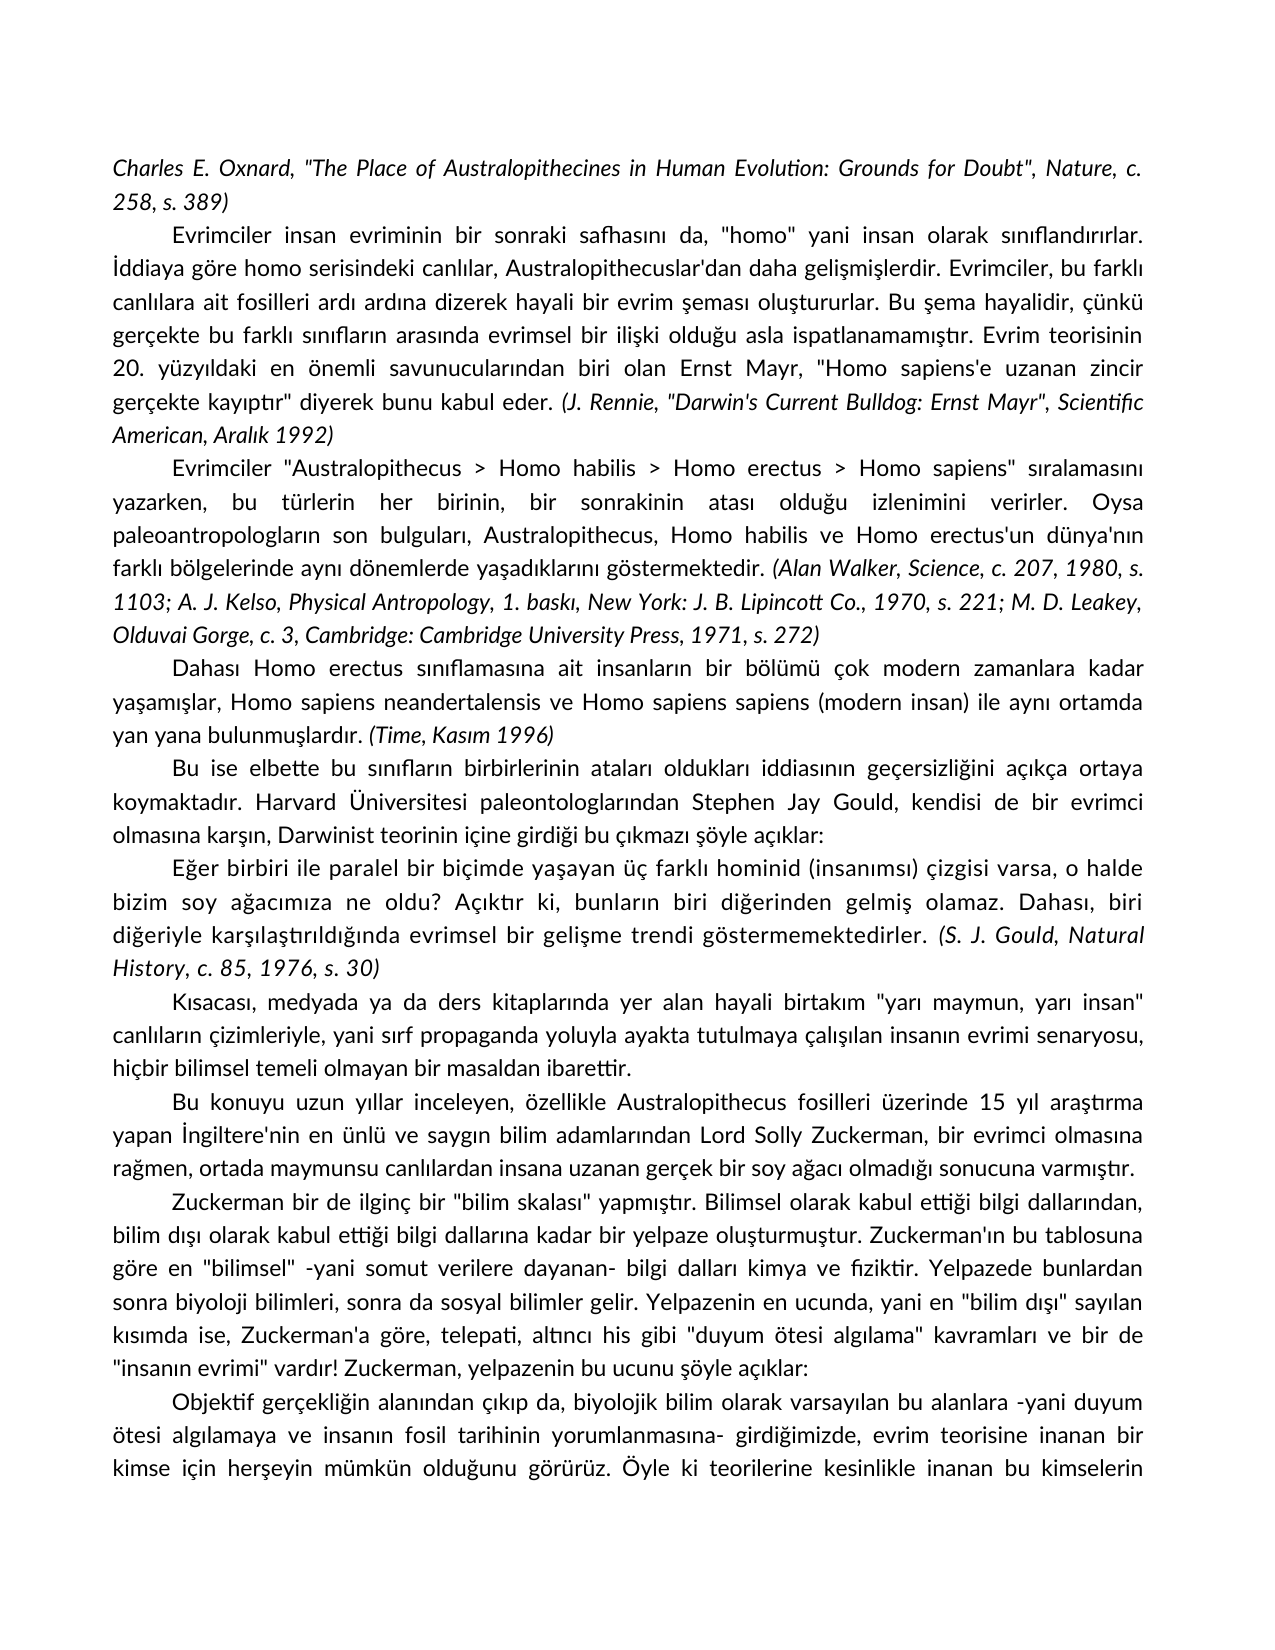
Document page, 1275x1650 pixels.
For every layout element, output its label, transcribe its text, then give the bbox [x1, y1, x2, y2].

text Charles E. Oxnard, "The Place of Australopithecines in Human Evolution: Grounds for Doubt", Nature, c. 258, s. 389) [112, 150, 1145, 217]
text Dahası Homo erectus sınıflamasına ait insanların bir bölümü çok modern zamanlara kadar yaşamışlar, Homo sapiens neandertalensis ve Homo sapiens sapiens (modern insan) ile aynı ortamda yan yana bulunmuşlardır. (Time, Kasım 1996) [112, 650, 1145, 750]
text Bu ise elbette bu sınıfların birbirlerinin ataları oldukları iddiasının geçersizliğini açıkça ortaya koymaktadır. Harvard Üniversitesi paleontologlarından Stephen Jay Gould, kendisi de bir evrimci olmasına karşın, Darwinist teorinin içine girdiği bu çıkmazı şöyle açıklar: [112, 750, 1145, 850]
text Evrimciler insan evriminin bir sonraki safhasını da, "homo" yani insan olarak sınıflandırırlar. İddiaya göre homo serisindeki canlılar, Australopithecuslar'dan daha gelişmişlerdir. Evrimciler, bu farklı canlılara ait fosilleri ardı ardına dizerek hayali bir evrim şeması oluştururlar. Bu şema hayalidir, çünkü gerçekte bu farklı sınıfların arasında evrimsel bir ilişki olduğu asla ispatlanamamıştır. Evrim teorisinin 20. yüzyıldaki en önemli savunucularından biri olan Ernst Mayr, "Homo sapiens'e uzanan zincir gerçekte kayıptır" diyerek bunu kabul eder. (J. Rennie, "Darwin's Current Bulldog: Ernst Mayr", Scientific American, Aralık 1992) [112, 217, 1145, 450]
text Eğer birbiri ile paralel bir biçimde yaşayan üç farklı hominid (insanımsı) çizgisi varsa, o halde bizim soy ağacımıza ne oldu? Açıktır ki, bunların biri diğerinden gelmiş olamaz. Dahası, biri diğeriyle karşılaştırıldığında evrimsel bir gelişme trendi göstermemektedirler. (S. J. Gould, Natural History, c. 85, 1976, s. 30) [112, 850, 1145, 983]
text Evrimciler "Australopithecus > Homo habilis > Homo erectus > Homo sapiens" sıralamasını yazarken, bu türlerin her birinin, bir sonrakinin atası olduğu izlenimini verirler. Oysa paleoantropologların son bulguları, Australopithecus, Homo habilis ve Homo erectus'un dünya'nın farklı bölgelerinde aynı dönemlerde yaşadıklarını göstermektedir. (Alan Walker, Science, c. 207, 1980, s. 1103; A. J. Kelso, Physical Antropology, 1. baskı, New York: J. B. Lipincott Co., 1970, s. 221; M. D. Leakey, Olduvai Gorge, c. 3, Cambridge: Cambridge University Press, 1971, s. 272) [112, 450, 1145, 650]
text Kısacası, medyada ya da ders kitaplarında yer alan hayali birtakım "yarı maymun, yarı insan" canlıların çizimleriyle, yani sırf propaganda yoluyla ayakta tutulmaya çalışılan insanın evrimi senaryosu, hiçbir bilimsel temeli olmayan bir masaldan ibarettir. [112, 983, 1145, 1083]
text Zuckerman bir de ilginç bir "bilim skalası" yapmıştır. Bilimsel olarak kabul ettiği bilgi dallarından, bilim dışı olarak kabul ettiği bilgi dallarına kadar bir yelpaze oluşturmuştur. Zuckerman'ın bu tablosuna göre en "bilimsel" -yani somut verilere dayanan- bilgi dalları kimya ve fiziktir. Yelpazede bunlardan sonra biyoloji bilimleri, sonra da sosyal bilimler gelir. Yelpazenin en ucunda, yani en "bilim dışı" sayılan kısımda ise, Zuckerman'a göre, telepati, altıncı his gibi "duyum ötesi algılama" kavramları ve bir de "insanın evrimi" vardır! Zuckerman, yelpazenin bu ucunu şöyle açıklar: [112, 1183, 1145, 1383]
text Objektif gerçekliğin alanından çıkıp da, biyolojik bilim olarak varsayılan bu alanlara -yani duyum ötesi algılamaya ve insanın fosil tarihinin yorumlanmasına- girdiğimizde, evrim teorisine inanan bir kimse için herşeyin mümkün olduğunu görürüz. Öyle ki teorilerine kesinlikle inanan bu kimselerin [112, 1383, 1145, 1483]
text Bu konuyu uzun yıllar inceleyen, özellikle Australopithecus fosilleri üzerinde 15 yıl araştırma yapan İngiltere'nin en ünlü ve saygın bilim adamlarından Lord Solly Zuckerman, bir evrimci olmasına rağmen, ortada maymunsu canlılardan insana uzanan gerçek bir soy ağacı olmadığı sonucuna varmıştır. [112, 1083, 1145, 1183]
